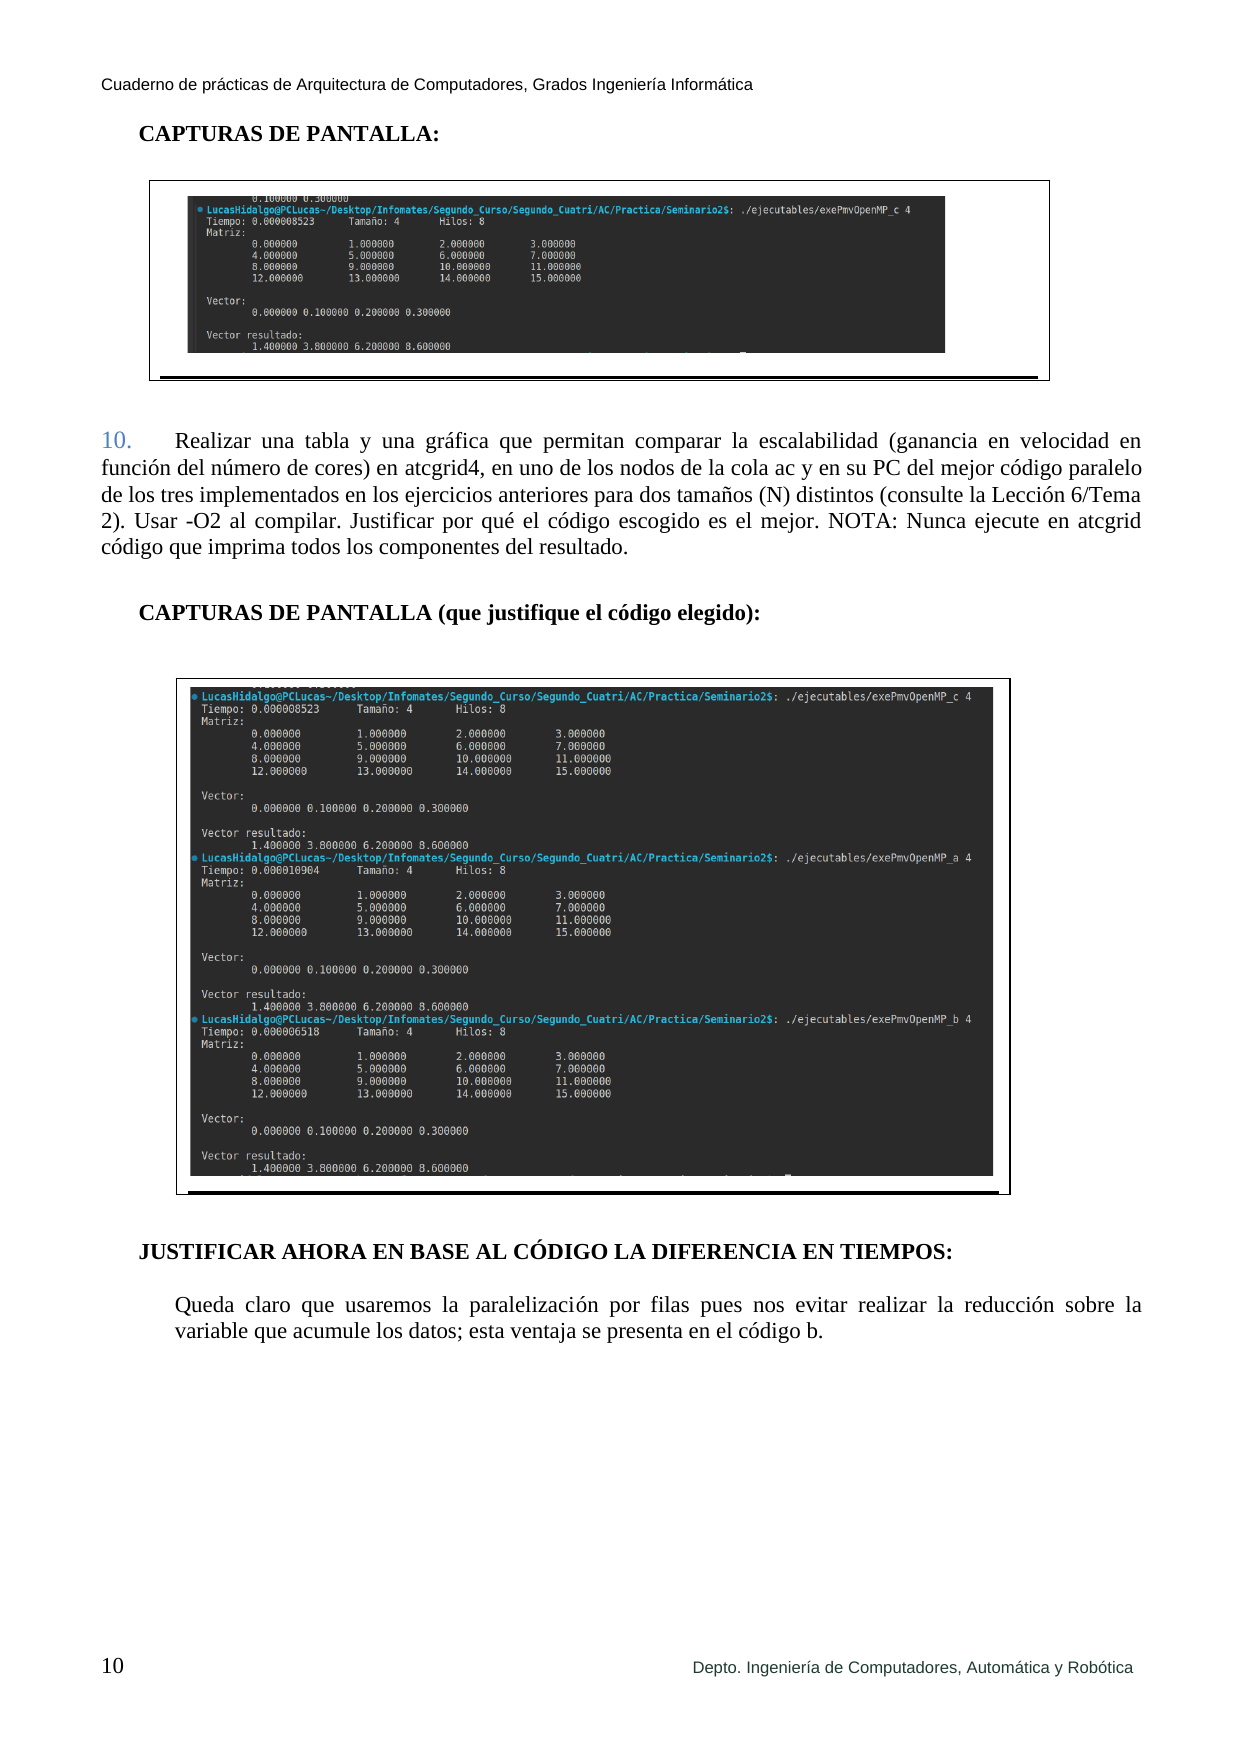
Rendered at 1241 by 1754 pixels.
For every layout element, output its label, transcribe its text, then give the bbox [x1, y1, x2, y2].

text CAPTURAS DE PANTALLA (que justifique el código elegido): [138, 599, 1143, 625]
table_header [150, 181, 1049, 379]
table_header [177, 679, 1009, 1194]
text CAPTURAS DE PANTALLA: [138, 121, 1143, 147]
picture [187, 196, 946, 353]
list Realizar una tabla y una gráfica que permitan comparar la escalabilidad (ganancia en velocidad en función del número de cores) en atcgrid4, en uno de los nodos de la cola ac y en su PC del mejor código paralelo de los tres implementados en los ejercicios anteriores para dos tamaños (N) distintos (consulte la Lección 6/Tema 2). Usar -O2 al compilar. Justificar por qué el código escogido es el mejor. NOTA: Nunca ejecute en atcgrid código que imprima todos los componentes del resultado. [101, 426, 1143, 560]
picture [190, 687, 994, 1176]
text Queda claro que usaremos la paralelización por filas pues nos evitar realizar la reducción sobre la variable que acumule los datos; esta ventaja se presenta en el código b. [174, 1291, 1143, 1343]
text JUSTIFICAR AHORA EN BASE AL CÓDIGO LA DIFERENCIA EN TIEMPOS: [138, 1238, 1143, 1264]
